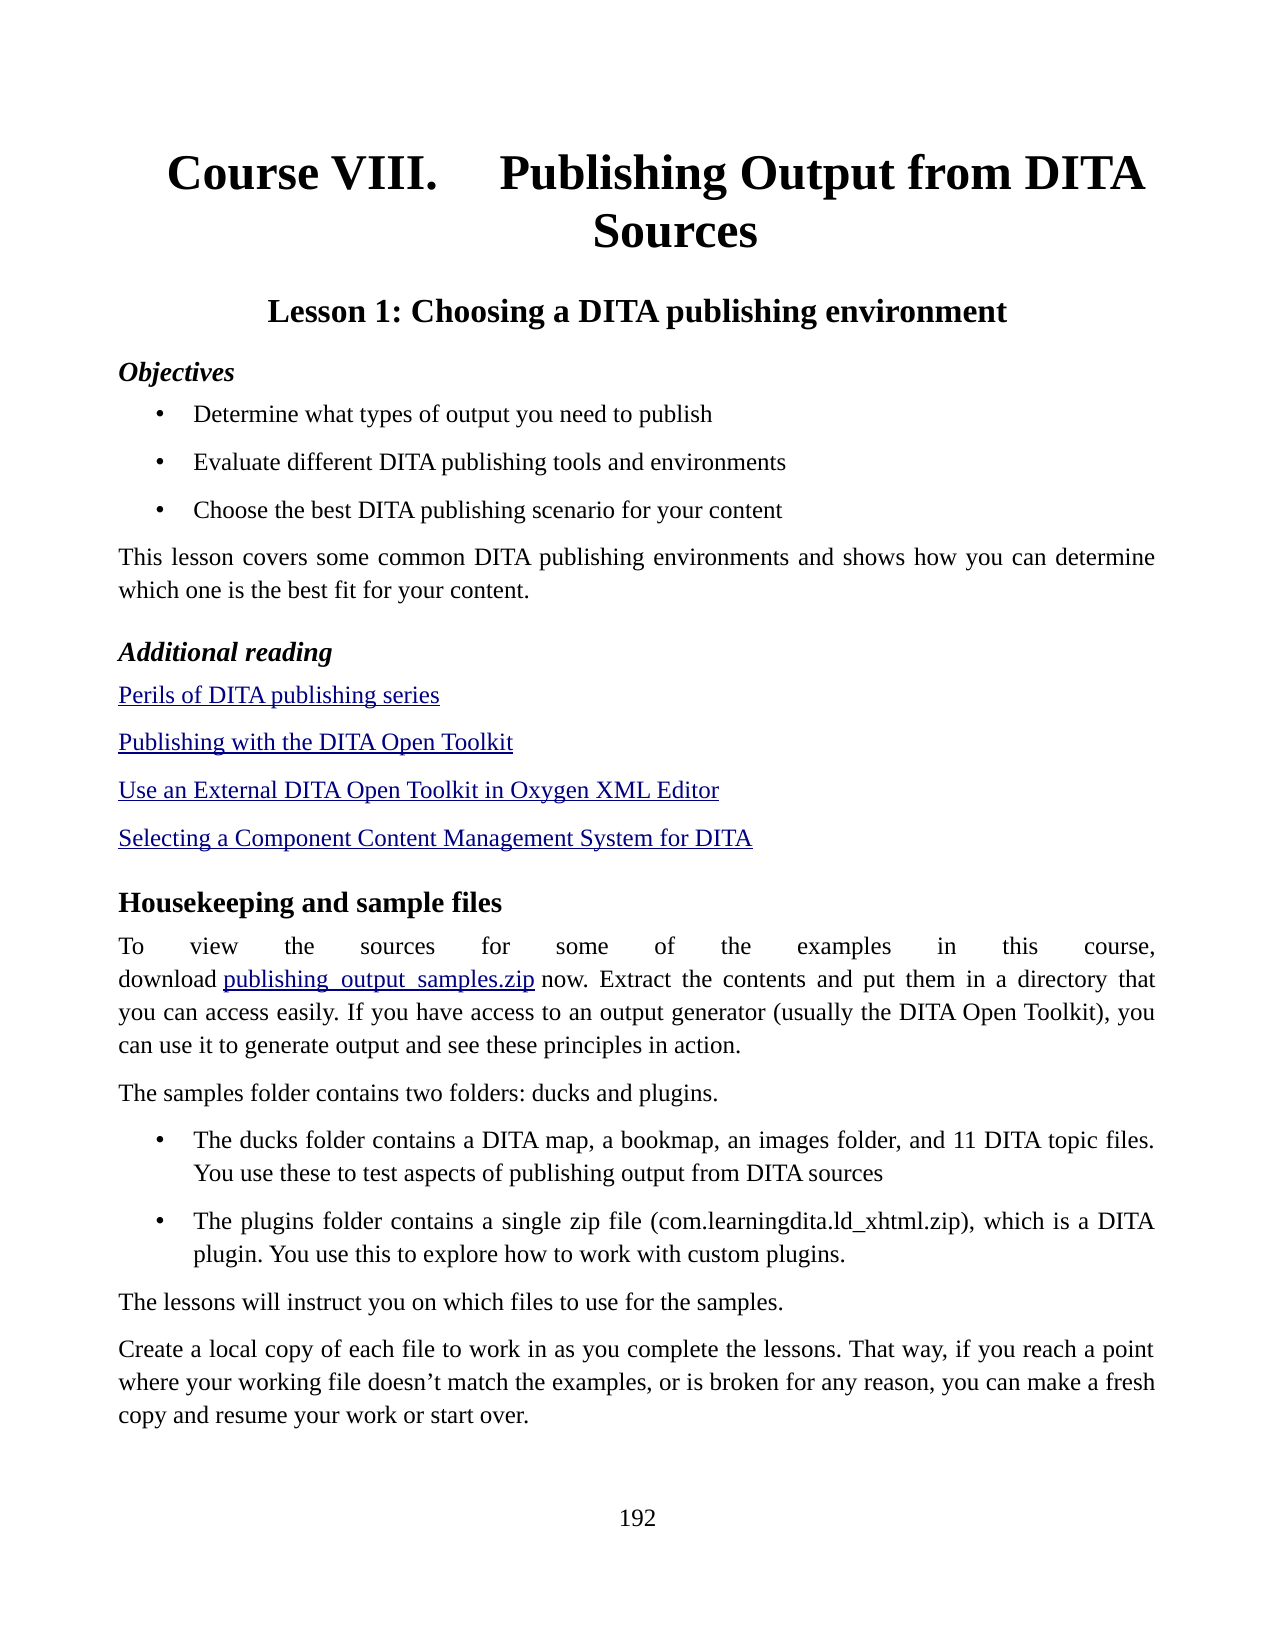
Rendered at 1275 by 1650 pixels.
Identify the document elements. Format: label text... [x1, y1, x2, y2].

subtitle Objectives [118, 355, 1157, 387]
text The lessons will instruct you on which files to use for the samples. [118, 1287, 1157, 1315]
text Publishing with the DITA Open Toolkit [118, 727, 1157, 756]
list The ducks folder contains a DITA map, a bookmap, an images folder, and 11 DITA topic files. You use these to test aspects of publishing output from DITA sources [156, 1125, 1157, 1187]
text Selecting a Component Content Management System for DITA [118, 823, 1157, 851]
text To view the sources for some of the examples in this course, download publishing_output_samples.zip now. Extract the contents and put them in a directory that you can access easily. If you have access to an output generator (usually the DITA Open Toolkit), you can use it to generate output and see these principles in action. [118, 931, 1157, 1059]
text The samples folder contains two folders: ducks and plugins. [118, 1078, 1157, 1106]
text This lesson covers some common DITA publishing environments and shows how you can determine which one is the best fit for your content. [118, 542, 1157, 604]
subtitle Housekeeping and sample files [118, 885, 1157, 918]
subtitle Lesson 1: Choosing a DITA publishing environment [118, 291, 1157, 330]
text Use an External DITA Open Toolkit in Oxygen XML Editor [118, 775, 1157, 804]
list Evaluate different DITA publishing tools and environments [156, 447, 1157, 476]
list Determine what types of output you need to publish [156, 399, 1157, 428]
subtitle Additional reading [118, 635, 1157, 667]
list The plugins folder contains a single zip file (com.learningdita.ld_xhtml.zip), which is a DITA plugin. You use this to explore how to work with custom plugins. [156, 1206, 1157, 1268]
text Perils of DITA publishing series [118, 680, 1157, 708]
text Create a local copy of each file to work in as you complete the lessons. That way, if you reach a point where your working file doesn’t match the examples, or is broken for any reason, you can make a fresh copy and resume your work or start over. [118, 1334, 1157, 1429]
list Choose the best DITA publishing scenario for your content [156, 495, 1157, 523]
subtitle Publishing Output from DITA Sources [156, 143, 1157, 258]
